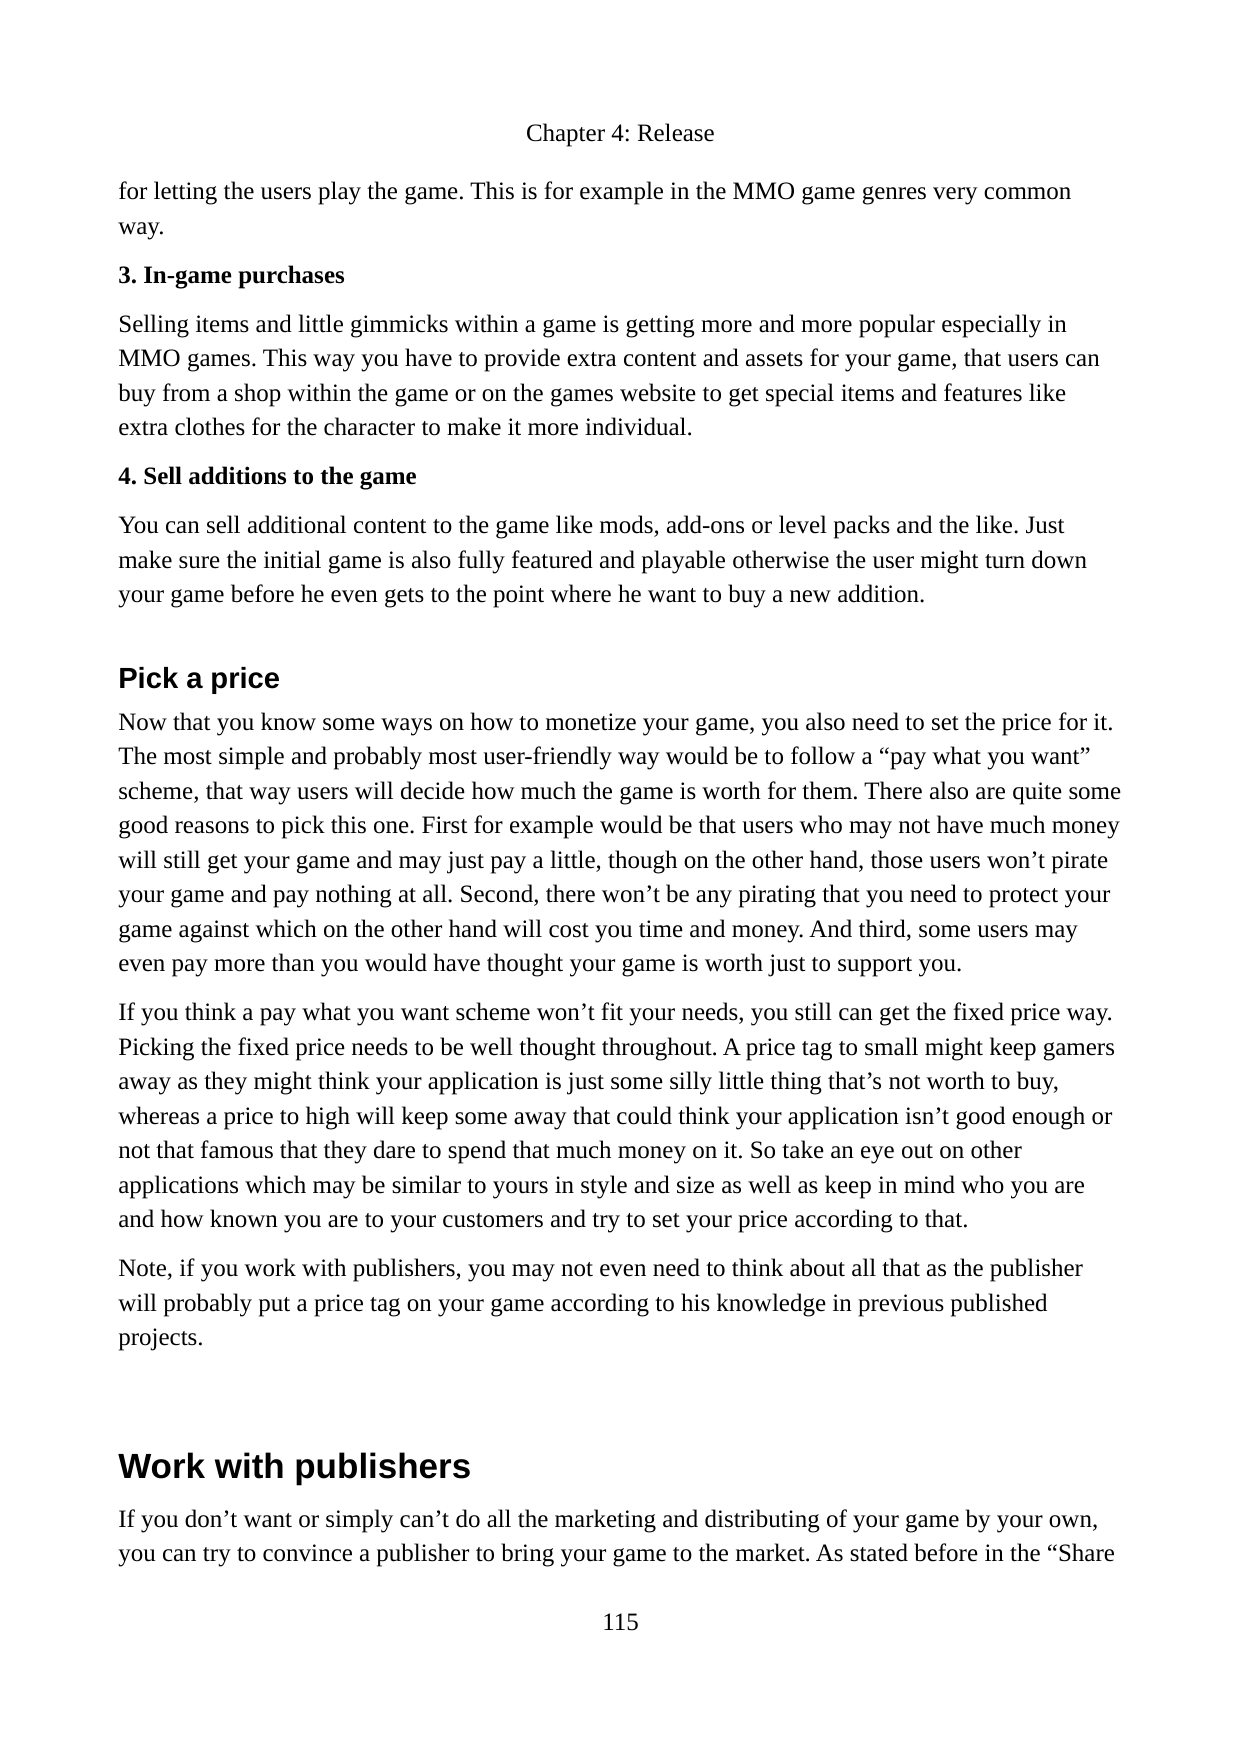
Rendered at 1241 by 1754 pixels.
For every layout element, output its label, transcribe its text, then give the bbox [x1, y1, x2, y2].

text Selling items and little gimmicks within a game is getting more and more popular especially in MMO games. This way you have to provide extra content and assets for your game, that users can buy from a shop within the game or on the games website to get special items and features like extra clothes for the character to make it more individual. [118, 309, 1122, 441]
subtitle Pick a price [118, 661, 1122, 694]
text for letting the users play the game. This is for example in the MMO game genres very common way. [118, 176, 1122, 239]
subtitle Work with publishers [118, 1445, 1122, 1485]
text Note, if you work with publishers, you may not even need to think about all that as the publisher will probably put a price tag on your game according to his knowledge in previous published projects. [118, 1253, 1122, 1351]
text You can sell additional content to the game like mods, add-ons or level packs and the like. Just make sure the initial game is also fully featured and playable otherwise the user might turn down your game before he even gets to the point where he want to buy a new addition. [118, 511, 1122, 608]
text If you think a pay what you want scheme won’t fit your needs, you still can get the fixed price way. Picking the fixed price needs to be well thought throughout. A price tag to small might keep gamers away as they might think your application is just some silly little thing that’s not worth to buy, whereas a price to high will keep some away that could think your application isn’t good enough or not that famous that they dare to spend that much money on it. So take an eye out on other applications which may be similar to yours in style and size as well as keep in mind who you are and how known you are to your customers and try to set your price according to that. [118, 997, 1122, 1233]
text If you don’t want or simply can’t do all the marketing and distributing of your game by your own, you can try to convince a publisher to bring your game to the market. As stated before in the “Share [118, 1504, 1122, 1567]
text 3. In-game purchases [118, 260, 1122, 289]
text 4. Sell additions to the game [118, 461, 1122, 490]
text Now that you know some ways on how to monetize your game, you also need to set the price for it. The most simple and probably most user-friendly way would be to follow a “pay what you want” scheme, that way users will decide how much the game is worth for them. There also are quite some good reasons to pick this one. First for example would be that users who may not have much money will still get your game and may just pay a little, though on the other hand, those users won’t pirate your game and pay nothing at all. Second, there won’t be any pirating that you need to protect your game against which on the other hand will cost you time and money. And third, some users may even pay more than you would have thought your game is worth just to support you. [118, 707, 1122, 977]
